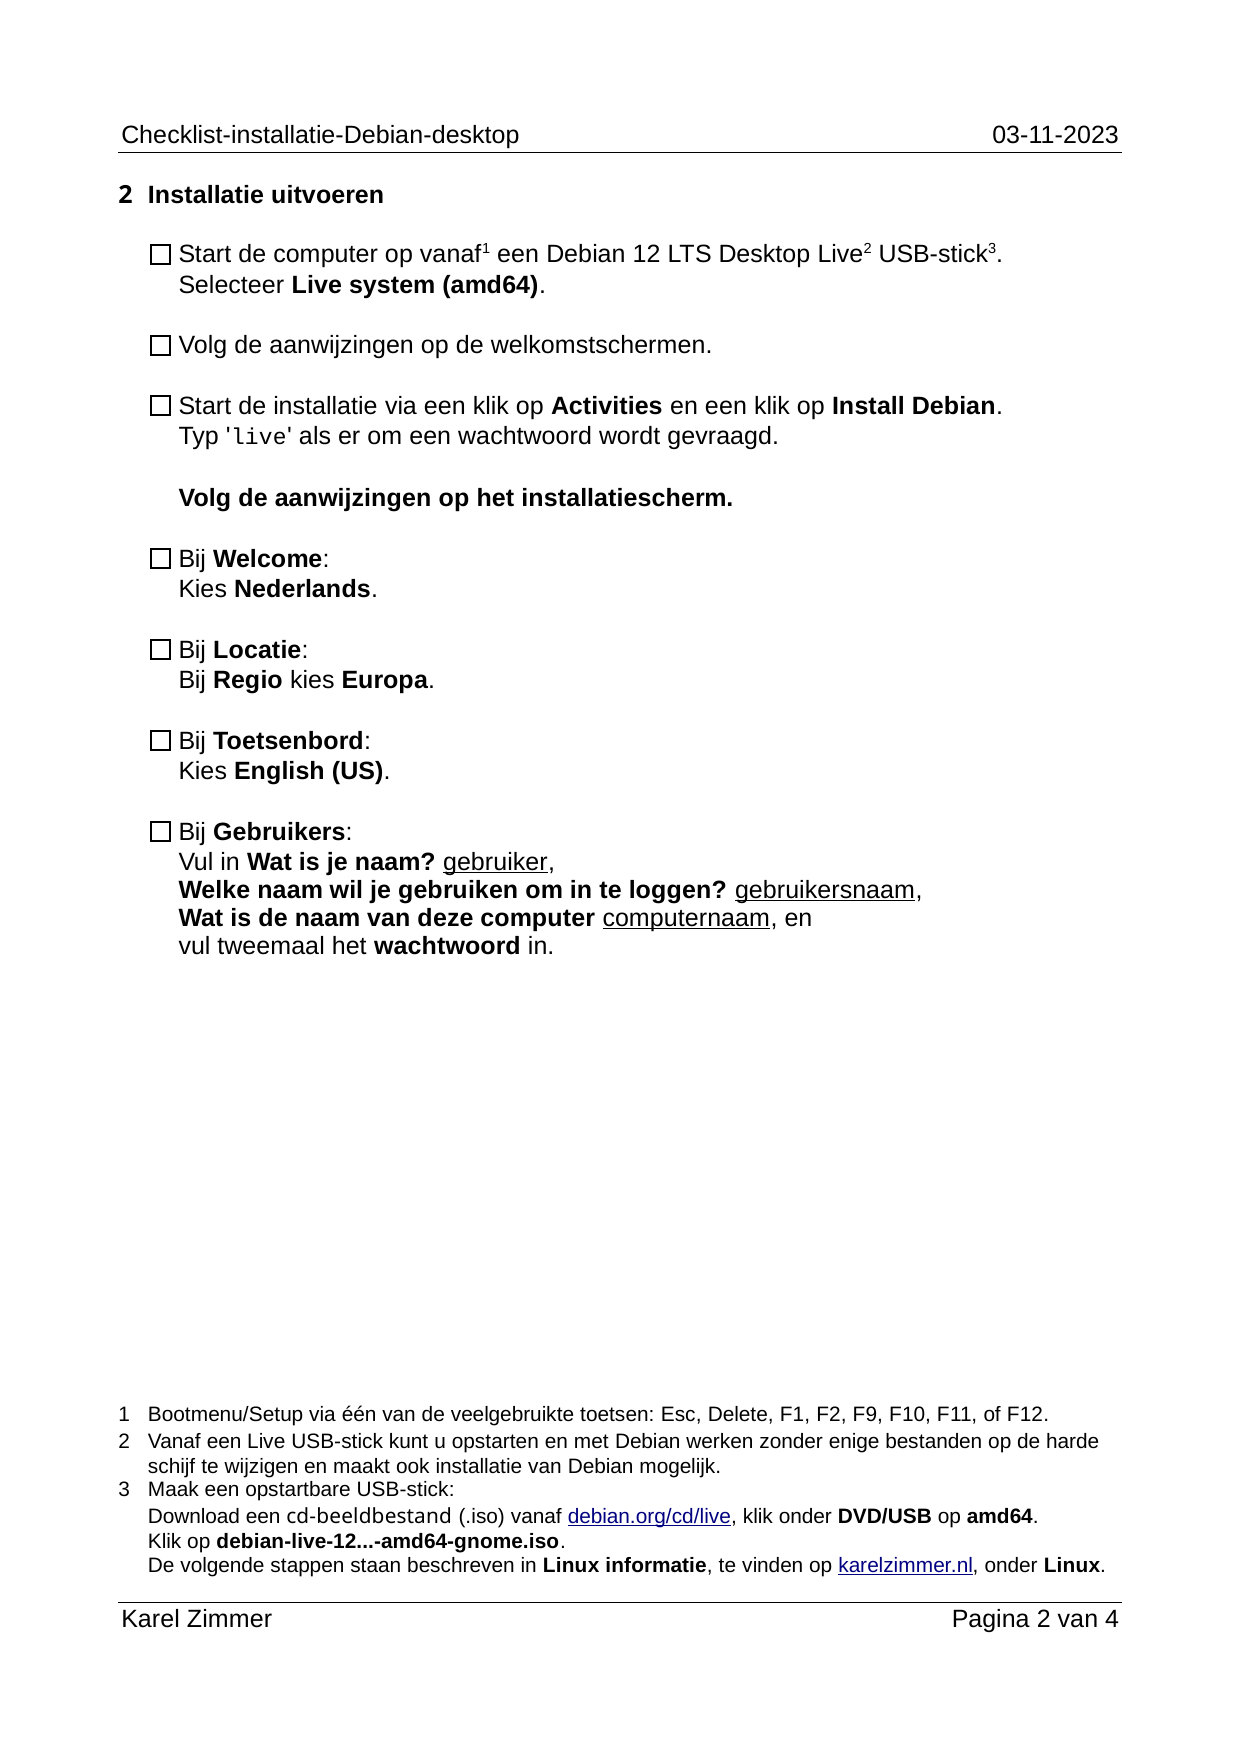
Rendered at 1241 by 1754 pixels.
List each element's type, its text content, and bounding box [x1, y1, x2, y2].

table_cell [142, 817, 177, 847]
table_cell [177, 514, 1122, 544]
table_cell [118, 756, 142, 786]
table_cell Kies Nederlands. [177, 574, 1122, 604]
table_cell [142, 695, 177, 726]
table_cell Volg de aanwijzingen op het installatiescherm. [177, 483, 1122, 513]
table_cell [118, 847, 142, 961]
table_cell [118, 330, 142, 360]
table_cell Bij Toetsenbord: [177, 726, 1122, 756]
table_cell Bij Gebruikers: [177, 817, 1122, 847]
table_cell [142, 604, 177, 635]
table_cell [142, 635, 177, 665]
table_cell [118, 635, 142, 665]
table_cell [118, 695, 142, 726]
table_cell Bij Regio kies Europa. [177, 665, 1122, 695]
table_cell [177, 453, 1122, 483]
table_cell [142, 330, 177, 360]
table_cell [118, 665, 142, 695]
table_cell [142, 786, 177, 817]
table_cell [177, 300, 1122, 330]
table_cell [142, 300, 177, 330]
table_cell [142, 544, 177, 574]
table_cell [142, 360, 177, 391]
table_cell [118, 453, 142, 483]
table_cell [118, 360, 142, 391]
table_cell [177, 786, 1122, 817]
table_cell [118, 574, 142, 604]
table_header Start de computer op vanaf een Debian 12 LTS Desktop Live USB-stick. [177, 239, 1122, 269]
table_cell [118, 300, 142, 330]
table_cell Start de installatie via een klik op Activities en een klik op Install Debian. [177, 391, 1122, 421]
table_cell [142, 847, 177, 961]
table_cell [118, 786, 142, 817]
table_cell [142, 665, 177, 695]
list Installatie uitvoeren [118, 177, 1122, 211]
table_cell [118, 604, 142, 635]
table_cell [118, 269, 142, 300]
table_cell [142, 269, 177, 300]
table_cell [142, 483, 177, 513]
table_cell Kies English (US). [177, 756, 1122, 786]
table_cell [142, 391, 177, 421]
table_cell Bij Welcome: [177, 544, 1122, 574]
table_cell [142, 574, 177, 604]
table_header [142, 239, 177, 269]
table_cell [142, 756, 177, 786]
table_header [118, 239, 142, 269]
table_cell [118, 483, 142, 513]
table_cell [142, 453, 177, 483]
table_cell [118, 391, 142, 421]
table_cell Volg de aanwijzingen op de welkomstschermen. [177, 330, 1122, 360]
table_cell [118, 544, 142, 574]
table_cell [118, 421, 142, 453]
table_cell Selecteer Live system (amd64). [177, 269, 1122, 300]
table_cell [142, 514, 177, 544]
table_cell Typ 'live' als er om een wachtwoord wordt gevraagd. [177, 421, 1122, 453]
table_cell [142, 421, 177, 453]
table_cell [118, 726, 142, 756]
table_cell [118, 817, 142, 847]
table_cell [177, 604, 1122, 635]
table_cell [142, 726, 177, 756]
table_cell [177, 695, 1122, 726]
table_cell Vul in Wat is je naam? gebruiker, Welke naam wil je gebruiken om in te loggen? gebruikersnaam, Wat is de naam van deze computer computernaam, en vul tweemaal het wachtwoord in. [177, 847, 1122, 961]
table_cell Bij Locatie: [177, 635, 1122, 665]
table_cell [118, 514, 142, 544]
table_cell [177, 360, 1122, 391]
